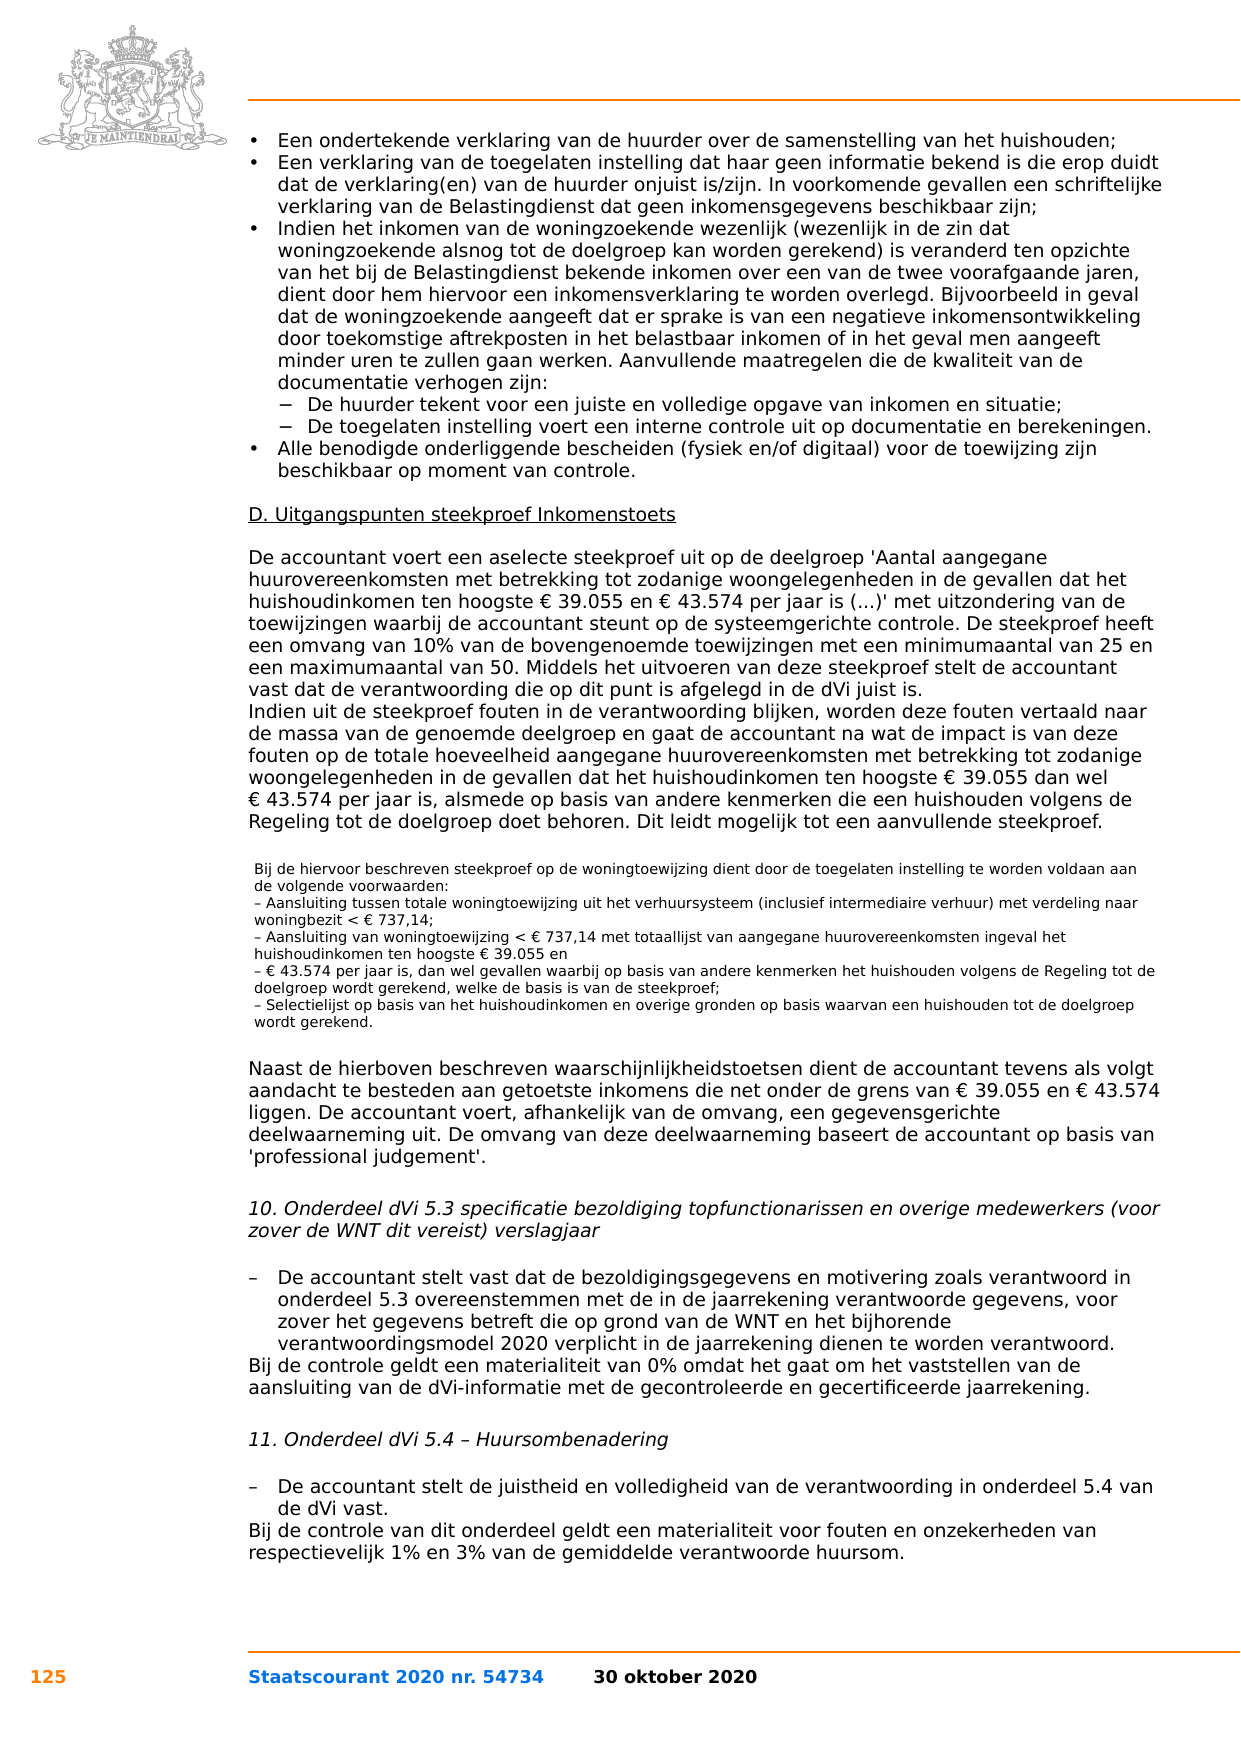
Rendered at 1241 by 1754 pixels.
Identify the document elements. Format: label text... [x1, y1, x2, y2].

text − De toegelaten instelling voert een interne controle uit op documentatie en berekeningen. [278, 416, 1163, 438]
text − De huurder tekent voor een juiste en volledige opgave van inkomen en situatie; [278, 394, 1163, 416]
text • Alle benodigde onderliggende bescheiden (fysiek en/of digitaal) voor de toewijzing zijn beschikbaar op moment van controle. [248, 438, 1163, 482]
text De accountant voert een aselecte steekproef uit op de deelgroep 'Aantal aangegane huurovereenkomsten met betrekking tot zodanige woongelegenheden in de gevallen dat het huishoudinkomen ten hoogste € 39.055 en € 43.574 per jaar is (...)' met uitzondering van de toewijzingen waarbij de accountant steunt op de systeemgerichte controle. De steekproef heeft een omvang van 10% van de bovengenoemde toewijzingen met een minimumaantal van 25 en een maximumaantal van 50. Middels het uitvoeren van deze steekproef stelt de accountant vast dat de verantwoording die op dit punt is afgelegd in de dVi juist is. [248, 547, 1163, 701]
subtitle 10. Onderdeel dVi 5.3 specificatie bezoldiging topfunctionarissen en overige medewerkers (voor zover de WNT dit vereist) verslagjaar [248, 1198, 1163, 1242]
subtitle 11. Onderdeel dVi 5.4 – Huursombenadering [248, 1429, 1163, 1451]
text • Indien het inkomen van de woningzoekende wezenlijk (wezenlijk in de zin dat woningzoekende alsnog tot de doelgroep kan worden gerekend) is veranderd ten opzichte van het bij de Belastingdienst bekende inkomen over een van de twee voorafgaande jaren, dient door hem hiervoor een inkomensverklaring te worden overlegd. Bijvoorbeeld in geval dat de woningzoekende aangeeft dat er sprake is van een negatieve inkomensontwikkeling door toekomstige aftrekposten in het belastbaar inkomen of in het geval men aangeeft minder uren te zullen gaan werken. Aanvullende maatregelen die de kwaliteit van de documentatie verhogen zijn: [248, 218, 1163, 394]
text Indien uit de steekproef fouten in de verantwoording blijken, worden deze fouten vertaald naar de massa van de genoemde deelgroep en gaat de accountant na wat de impact is van deze fouten op de totale hoeveelheid aangegane huurovereenkomsten met betrekking tot zodanige woongelegenheden in de gevallen dat het huishoudinkomen ten hoogste € 39.055 dan wel € 43.574 per jaar is, alsmede op basis van andere kenmerken die een huishouden volgens de Regeling tot de doelgroep doet behoren. Dit leidt mogelijk tot een aanvullende steekproef. [248, 701, 1163, 833]
picture [38, 25, 227, 150]
text Naast de hierboven beschreven waarschijnlijkheidstoetsen dient de accountant tevens als volgt aandacht te besteden aan getoetste inkomens die net onder de grens van € 39.055 en € 43.574 liggen. De accountant voert, afhankelijk van de omvang, een gegevensgerichte deelwaarneming uit. De omvang van deze deelwaarneming baseert de accountant op basis van 'professional judgement'. [248, 1058, 1163, 1168]
text – De accountant stelt de juistheid en volledigheid van de verantwoording in onderdeel 5.4 van de dVi vast. [248, 1476, 1163, 1520]
table_header Bij de hiervoor beschreven steekproef op de woningtoewijzing dient door de toegelaten instelling te worden voldaan aan de volgende voorwaarden: – Aansluiting tussen totale woningtoewijzing uit het verhuursysteem (inclusief intermediaire verhuur) met verdeling naar woningbezit < € 737,14; – Aansluiting van woningtoewijzing < € 737,14 met totaallijst van aangegane huurovereenkomsten ingeval het huishoudinkomen ten hoogste € 39.055 en – € 43.574 per jaar is, dan wel gevallen waarbij op basis van andere kenmerken het huishouden volgens de Regeling tot de doelgroep wordt gerekend, welke de basis is van de steekproef; – Selectielijst op basis van het huishoudinkomen en overige gronden op basis waarvan een huishouden tot de doelgroep wordt gerekend. [249, 856, 1163, 1035]
text • Een verklaring van de toegelaten instelling dat haar geen informatie bekend is die erop duidt dat de verklaring(en) van de huurder onjuist is/zijn. In voorkomende gevallen een schriftelijke verklaring van de Belastingdienst dat geen inkomensgegevens beschikbaar zijn; [248, 152, 1163, 218]
text • Een ondertekende verklaring van de huurder over de samenstelling van het huishouden; [248, 130, 1163, 152]
text Bij de controle geldt een materialiteit van 0% omdat het gaat om het vaststellen van de aansluiting van de dVi-informatie met de gecontroleerde en gecertificeerde jaarrekening. [248, 1355, 1163, 1399]
subtitle D. Uitgangspunten steekproef Inkomenstoets [248, 503, 1163, 525]
text – De accountant stelt vast dat de bezoldigingsgegevens en motivering zoals verantwoord in onderdeel 5.3 overeenstemmen met de in de jaarrekening verantwoorde gegevens, voor zover het gegevens betreft die op grond van de WNT en het bijhorende verantwoordingsmodel 2020 verplicht in de jaarrekening dienen te worden verantwoord. [248, 1267, 1163, 1355]
text Bij de controle van dit onderdeel geldt een materialiteit voor fouten en onzekerheden van respectievelijk 1% en 3% van de gemiddelde verantwoorde huursom. [248, 1520, 1163, 1564]
